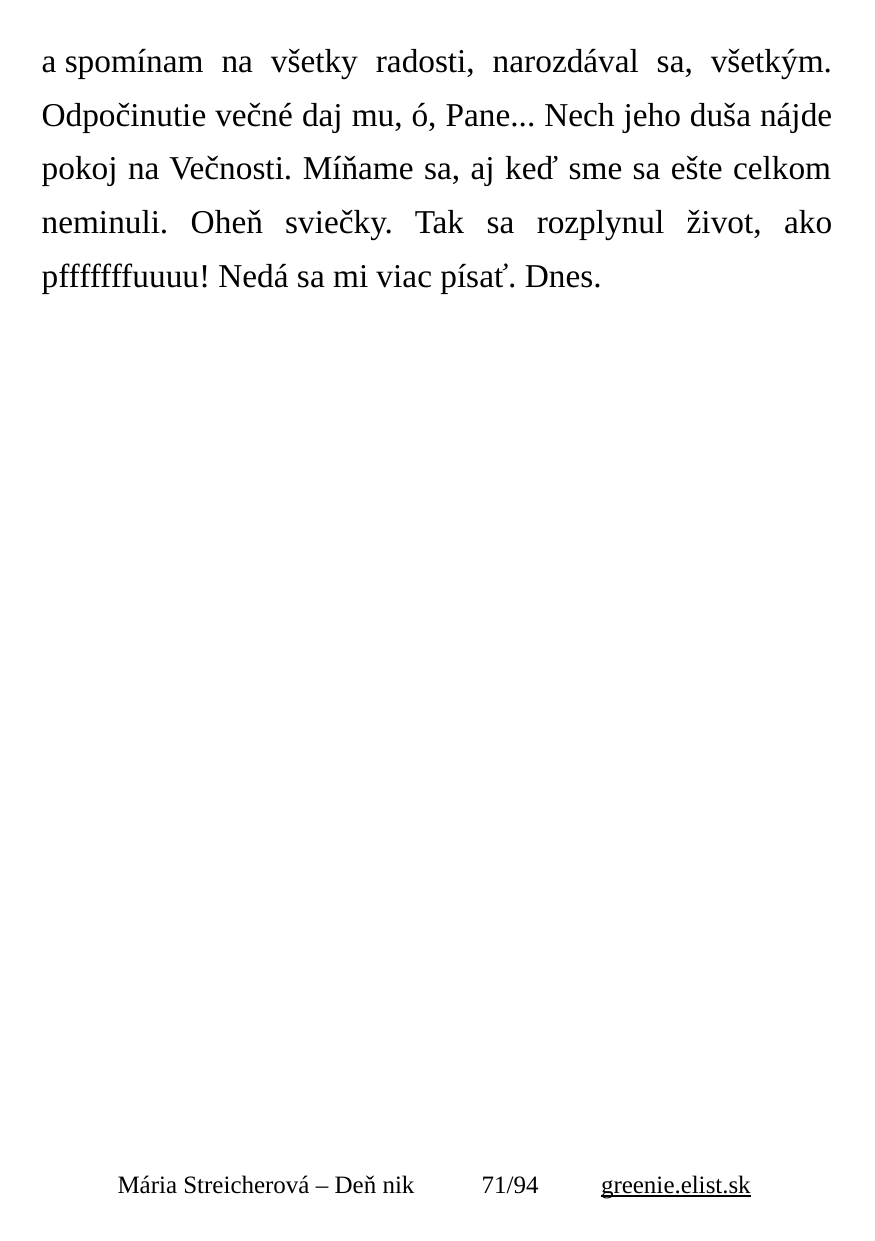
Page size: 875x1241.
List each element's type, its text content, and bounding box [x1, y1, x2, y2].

text a spomínam na všetky radosti, narozdával sa, všetkým. Odpočinutie večné daj mu, ó, Pane... Nech jeho duša nájde pokoj na Večnosti. Míňame sa, aj keď sme sa ešte celkom neminuli. Oheň sviečky. Tak sa rozplynul život, ako pfffffffuuuu! Nedá sa mi viac písať. Dnes. [41, 41, 833, 294]
